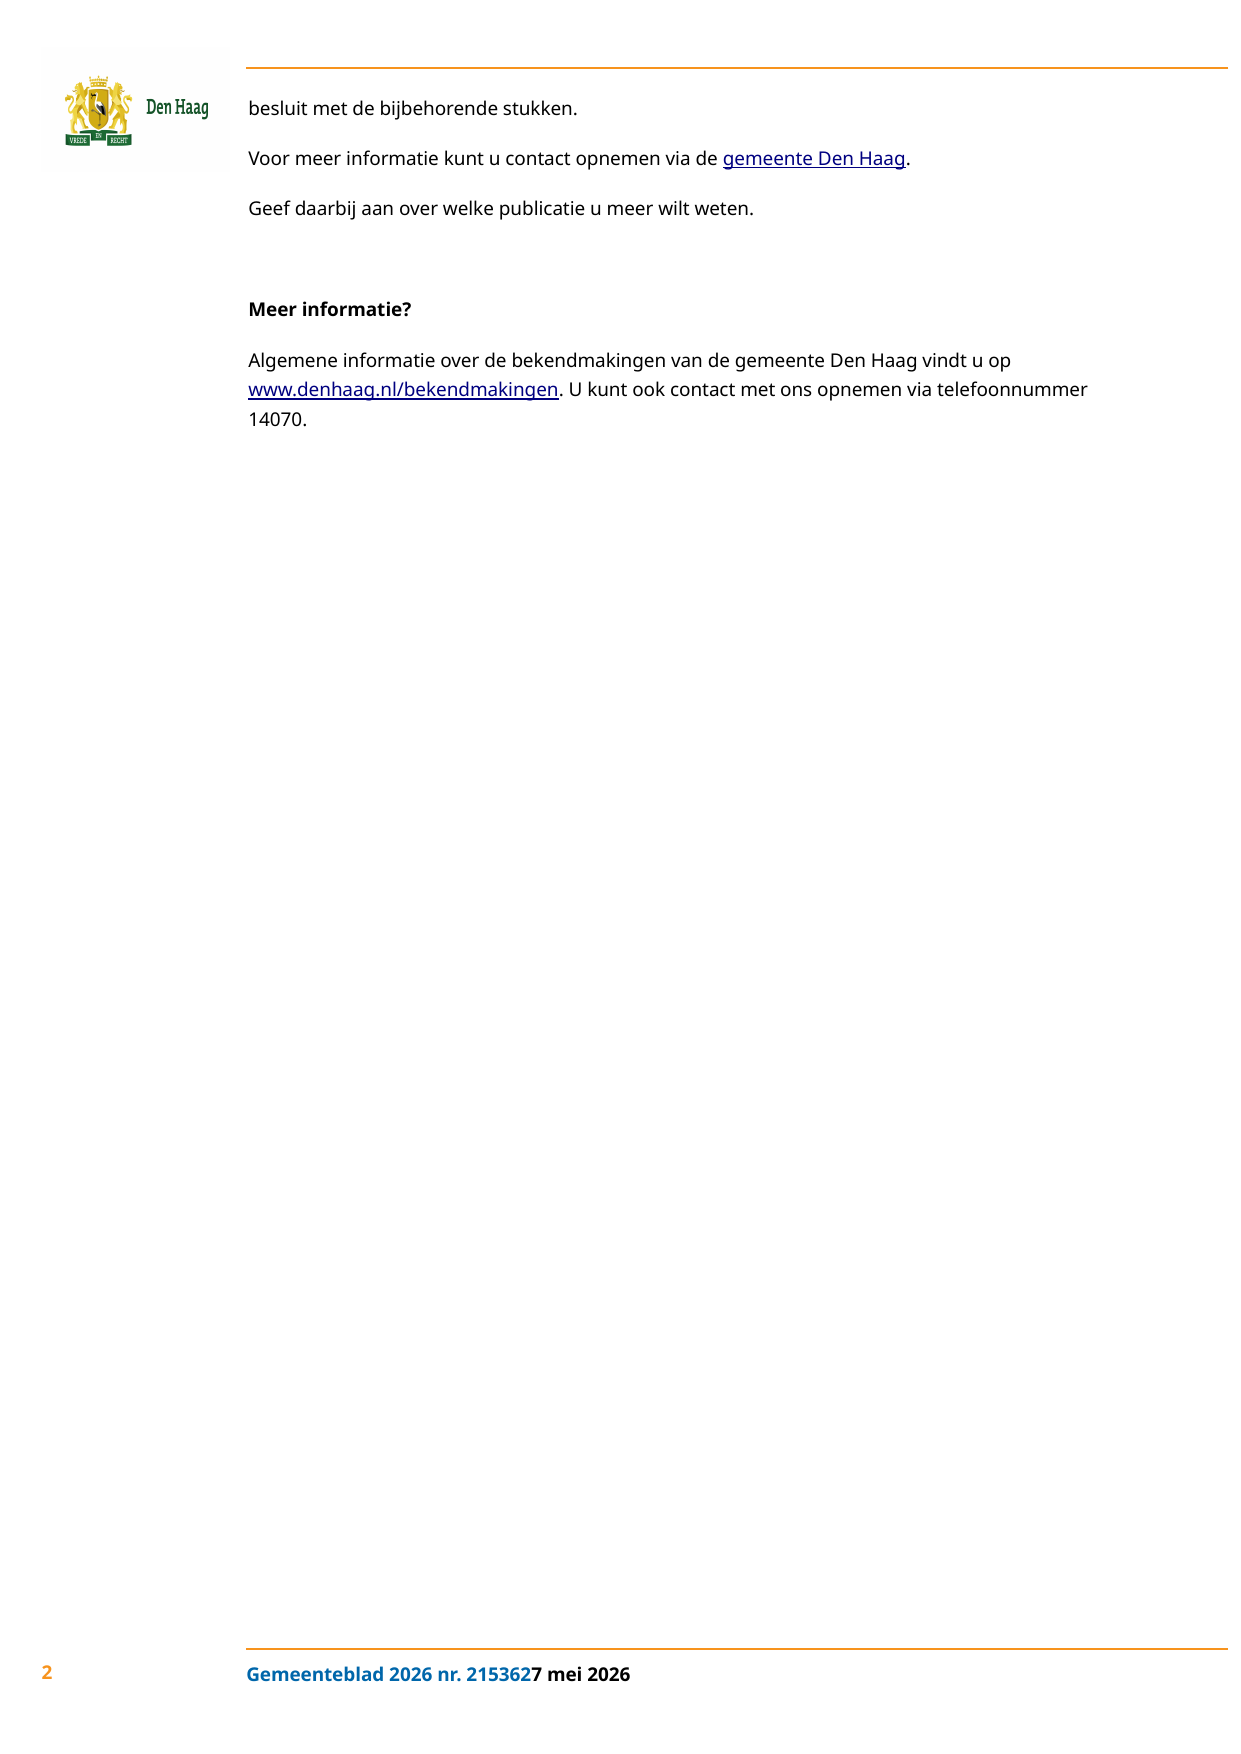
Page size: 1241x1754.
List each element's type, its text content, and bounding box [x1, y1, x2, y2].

picture [41, 47, 231, 172]
text Geef daarbij aan over welke publicatie u meer wilt weten. [248, 196, 1152, 221]
text Meer informatie? [248, 296, 1152, 322]
text besluit met de bijbehorende stukken. [248, 95, 1152, 121]
text Voor meer informatie kunt u contact opnemen via de gemeente Den Haag. [248, 145, 1152, 171]
text Algemene informatie over de bekendmakingen van de gemeente Den Haag vindt u op www.denhaag.nl/bekendmakingen. U kunt ook contact met ons opnemen via telefoonnummer 14070. [248, 347, 1152, 432]
